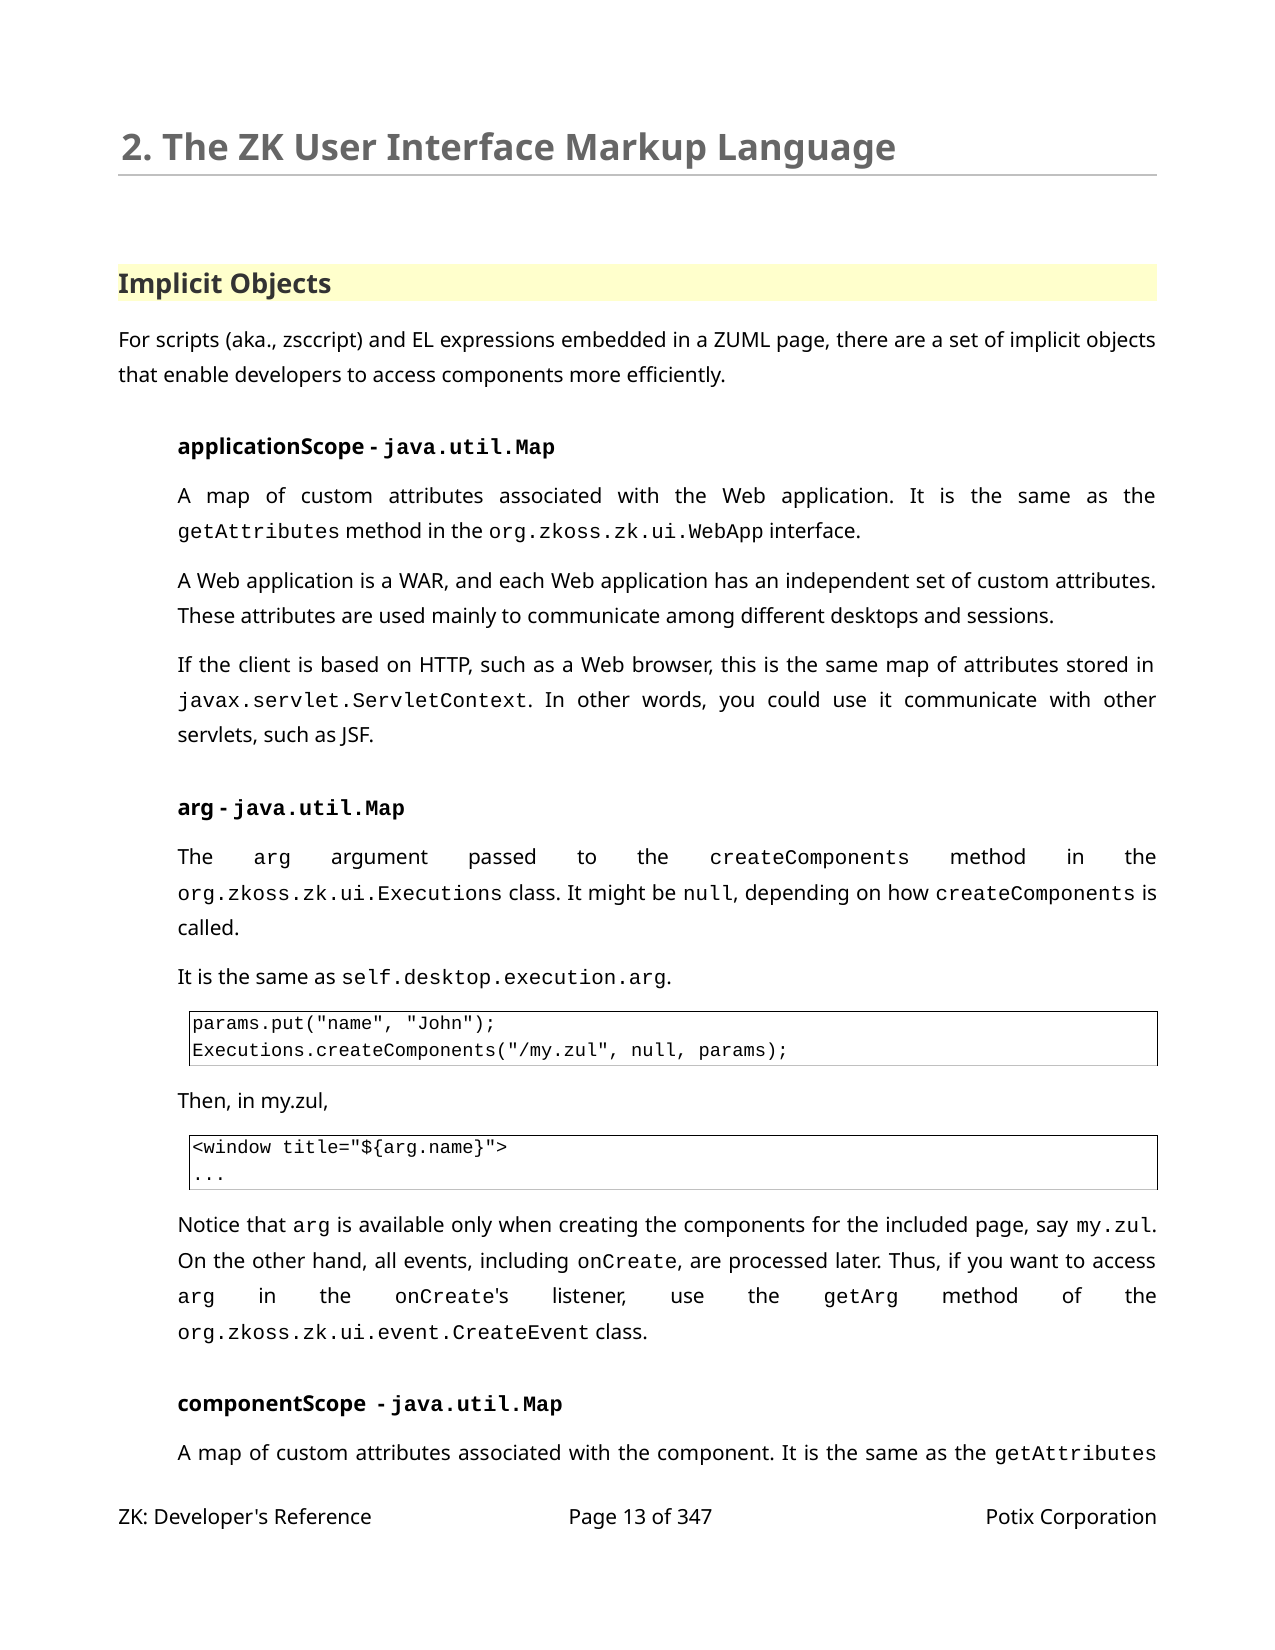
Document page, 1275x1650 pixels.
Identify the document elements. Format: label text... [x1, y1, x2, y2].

text It is the same as self.desktop.execution.arg. [177, 962, 1157, 991]
text params.put("name", "John"); [190, 1012, 1157, 1035]
subtitle Implicit Objects [118, 264, 1157, 301]
text A map of custom attributes associated with the component. It is the same as the getAttributes [177, 1438, 1157, 1467]
text A Web application is a WAR, and each Web application has an independent set of custom attributes. These attributes are used mainly to communicate among different desktops and sessions. [177, 566, 1157, 629]
text Notice that arg is available only when creating the components for the included page, say my.zul. On the other hand, all events, including onCreate, are processed later. Thus, if you want to access arg in the onCreate's listener, use the getArg method of the org.zkoss.zk.ui.event.CreateEvent class. [177, 1210, 1157, 1345]
text <window title="${arg.name}"> [190, 1136, 1157, 1159]
text The arg argument passed to the createComponents method in the org.zkoss.zk.ui.Executions class. It might be null, depending on how createComponents is called. [177, 842, 1157, 941]
subtitle applicationScope - java.util.Map [177, 431, 1157, 461]
subtitle 2. The ZK User Interface Markup Language [118, 118, 1157, 174]
subtitle componentScope - java.util.Map [177, 1388, 1157, 1418]
text Then, in my.zul, [177, 1086, 1157, 1114]
text ... [190, 1162, 1157, 1189]
subtitle arg - java.util.Map [177, 791, 1157, 821]
text If the client is based on HTTP, such as a Web browser, this is the same map of attributes stored in javax.servlet.ServletContext. In other words, you could use it communicate with other servlets, such as JSF. [177, 650, 1157, 749]
text Executions.createComponents("/my.zul", null, params); [190, 1038, 1157, 1065]
text A map of custom attributes associated with the Web application. It is the same as the getAttributes method in the org.zkoss.zk.ui.WebApp interface. [177, 481, 1157, 545]
text For scripts (aka., zsccript) and EL expressions embedded in a ZUML page, there are a set of implicit objects that enable developers to access components more efficiently. [118, 325, 1157, 388]
